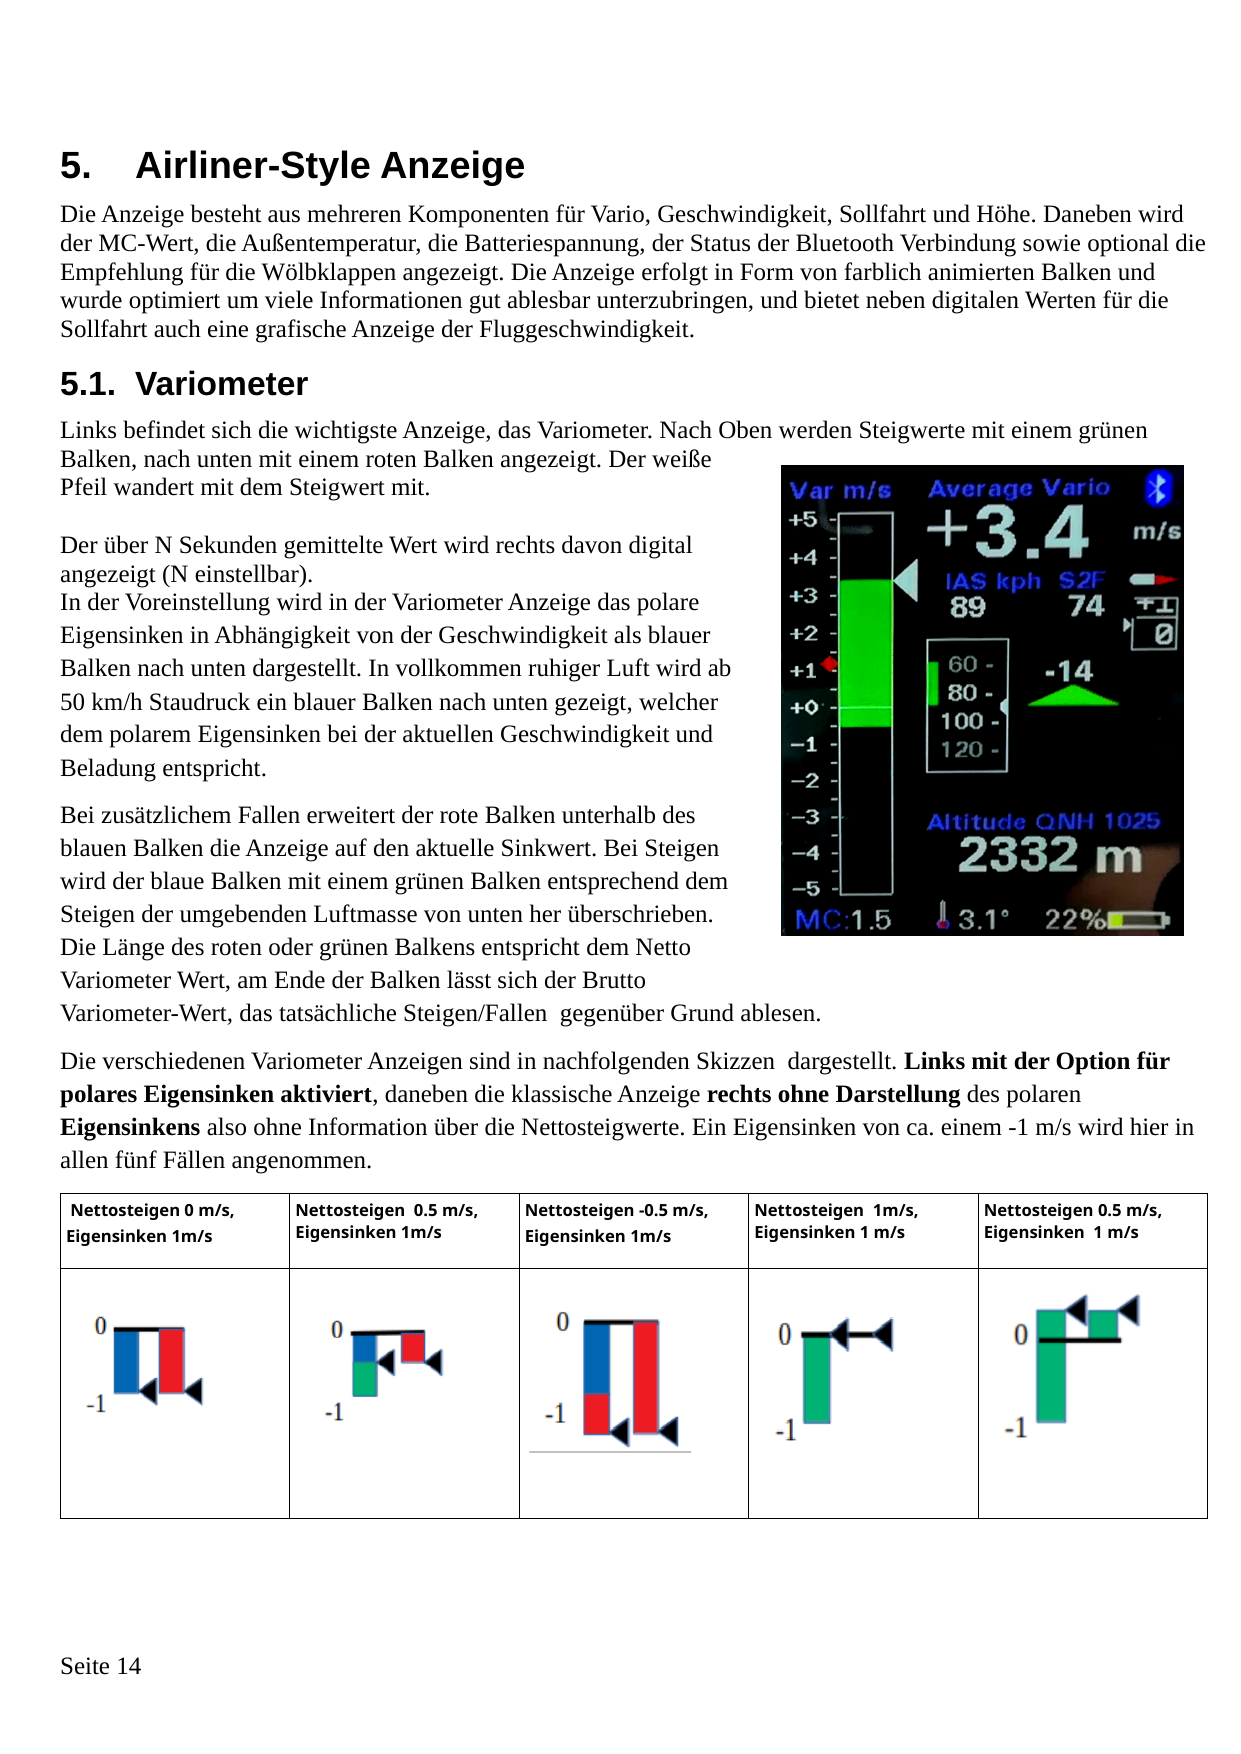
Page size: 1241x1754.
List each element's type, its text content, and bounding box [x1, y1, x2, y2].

text Der über N Sekunden gemittelte Wert wird rechts davon digital angezeigt (N einstellbar). [60, 530, 781, 587]
table_header Nettosteigen -0.5 m/s, Eigensinken 1m/s [520, 1194, 748, 1267]
text Bei zusätzlichem Fallen erweitert der rote Balken unterhalb des blauen Balken die Anzeige auf den aktuelle Sinkwert. Bei Steigen wird der blaue Balken mit einem grünen Balken entsprechend dem Steigen der umgebenden Luftmasse von unten her überschrieben. Die Länge des roten oder grünen Balkens entspricht dem Netto Variometer Wert, am Ende der Balken lässt sich der Brutto Variometer-Wert, das tatsächliche Steigen/Fallen gegenüber Grund ablesen. [60, 800, 1207, 1027]
text In der Voreinstellung wird in der Variometer Anzeige das polare Eigensinken in Abhängigkeit von der Geschwindigkeit als blauer Balken nach unten dargestellt. In vollkommen ruhiger Luft wird ab 50 km/h Staudruck ein blauer Balken nach unten gezeigt, welcher dem polarem Eigensinken bei der aktuellen Geschwindigkeit und Beladung entspricht. [60, 587, 781, 781]
text Die Anzeige besteht aus mehreren Komponenten für Vario, Geschwindigkeit, Sollfahrt und Höhe. Daneben wird der MC-Wert, die Außentemperatur, die Batteriespannung, der Status der Bluetooth Verbindung sowie optional die Empfehlung für die Wölbklappen angezeigt. Die Anzeige erfolgt in Form von farblich animierten Balken und wurde optimiert um viele Informationen gut ablesbar unterzubringen, und bietet neben digitalen Werten für die Sollfahrt auch eine grafische Anzeige der Fluggeschwindigkeit. [60, 199, 1207, 343]
table_cell [520, 1269, 748, 1517]
picture [71, 1291, 230, 1436]
subtitle Airliner-Style Anzeige [60, 143, 1207, 187]
picture [781, 465, 1184, 936]
text Links befindet sich die wichtigste Anzeige, das Variometer. Nach Oben werden Steigwerte mit einem grünen Balken, nach unten mit einem roten Balken angezeigt. Der weiße Pfeil wandert mit dem Steigwert mit. [60, 415, 1207, 501]
text Die verschiedenen Variometer Anzeigen sind in nachfolgenden Skizzen dargestellt. Links mit der Option für polares Eigensinken aktiviert, daneben die klassische Anzeige rechts ohne Darstellung des polaren Eigensinkens also ohne Information über die Nettosteigwerte. Ein Eigensinken von ca. einem -1 m/s wird hier in allen fünf Fällen angenommen. [60, 1046, 1207, 1174]
table_cell [290, 1269, 519, 1517]
table_header Nettosteigen 0.5 m/s, Eigensinken 1m/s [290, 1194, 519, 1267]
picture [529, 1285, 692, 1453]
picture [303, 1294, 464, 1438]
picture [764, 1287, 912, 1462]
subtitle Variometer [60, 364, 1207, 402]
table_cell [749, 1269, 978, 1517]
table_cell [979, 1269, 1207, 1517]
table_header Nettosteigen 0 m/s, Eigensinken 1m/s [61, 1194, 289, 1267]
table_cell [61, 1269, 289, 1517]
table_header Nettosteigen 1m/s, Eigensinken 1 m/s [749, 1194, 978, 1267]
table_header Nettosteigen 0.5 m/s, Eigensinken 1 m/s [979, 1194, 1207, 1267]
picture [992, 1282, 1168, 1461]
